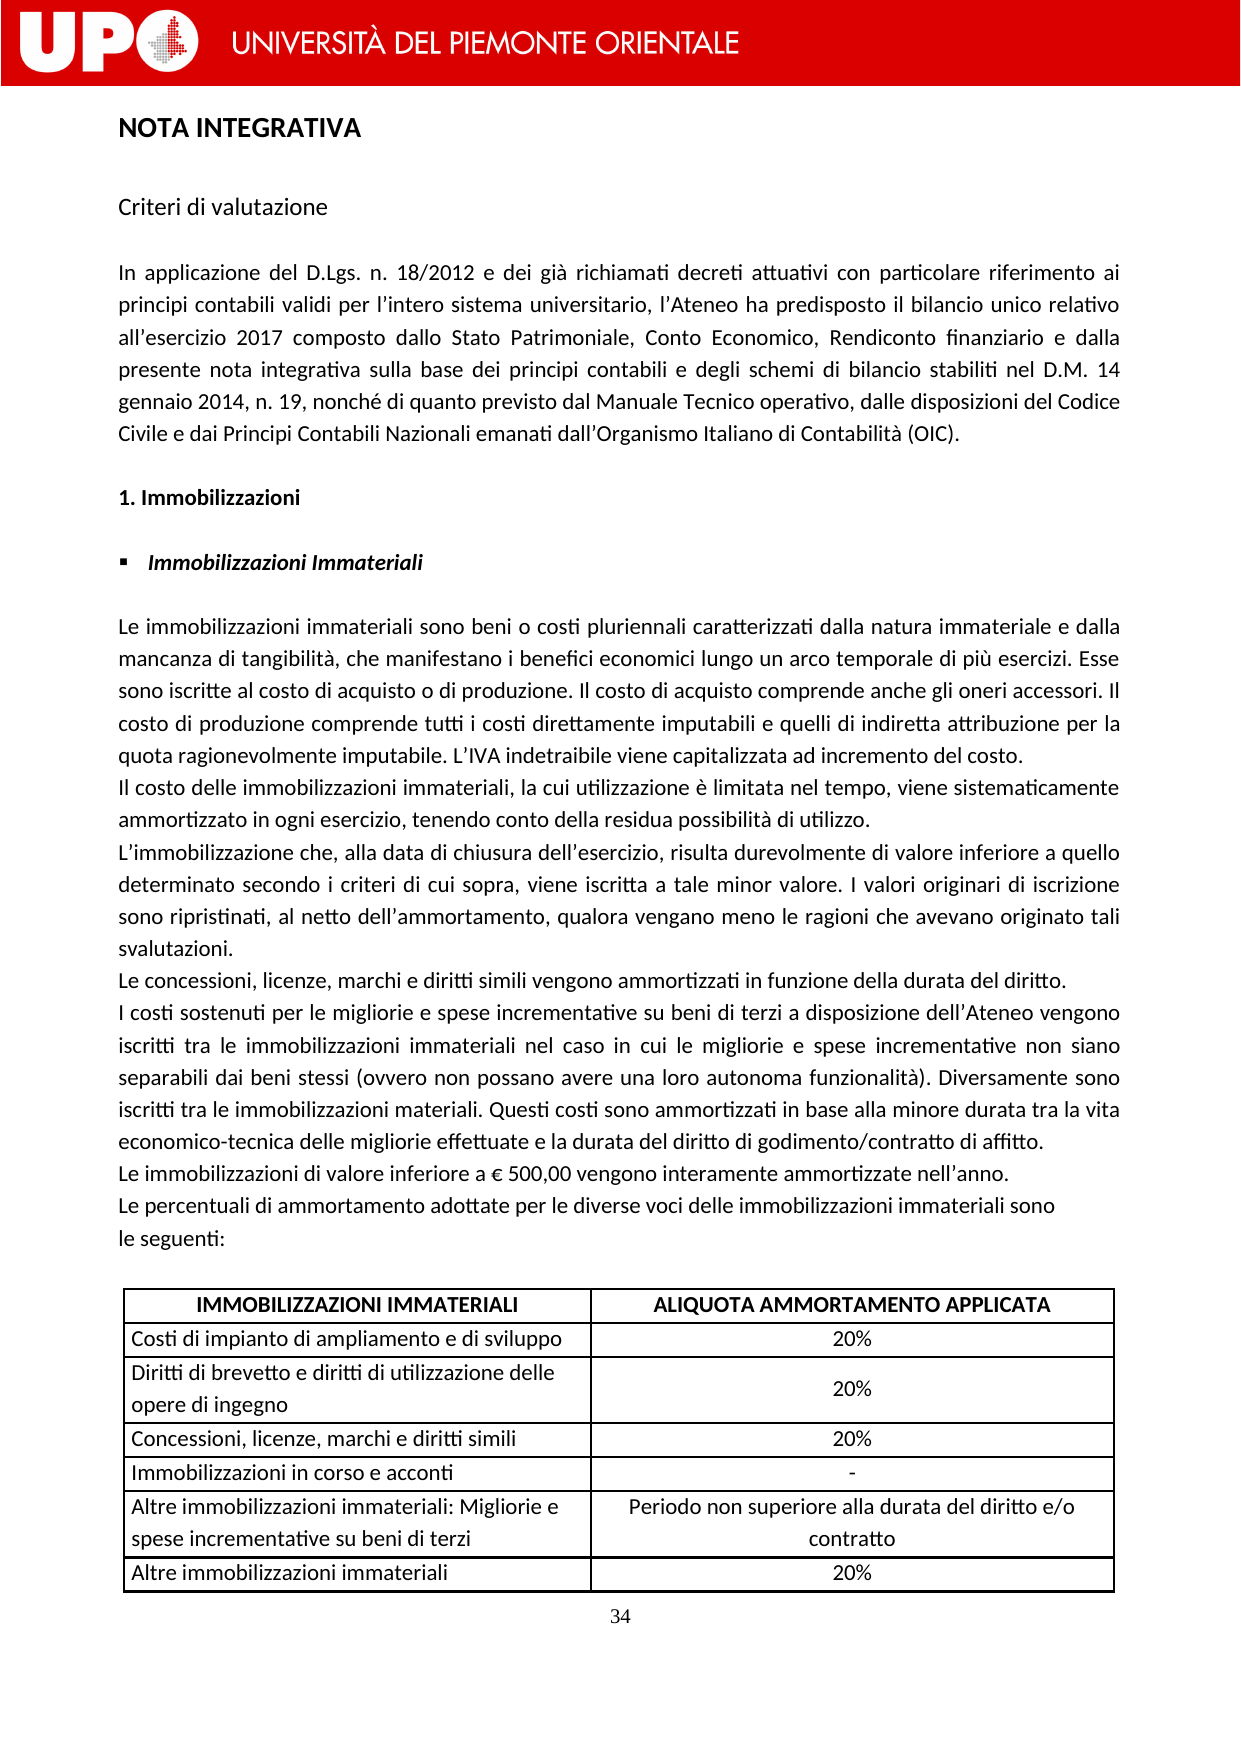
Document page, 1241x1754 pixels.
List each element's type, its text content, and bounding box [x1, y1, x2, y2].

table_header ALIQUOTA AMMORTAMENTO APPLICATA [592, 1290, 1113, 1322]
text Il costo delle immobilizzazioni immateriali, la cui utilizzazione è limitata nel tempo, viene sistematicamente ammortizzato in ogni esercizio, tenendo conto della residua possibilità di utilizzo. [118, 773, 1122, 833]
table_cell 20% [592, 1559, 1113, 1590]
text Le concessioni, licenze, marchi e diritti simili vengono ammortizzati in funzione della durata del diritto. [118, 966, 1122, 994]
table_cell Immobilizzazioni in corso e acconti [125, 1458, 590, 1490]
table_cell Periodo non superiore alla durata del diritto e/o contratto [592, 1492, 1113, 1556]
table_cell Costi di impianto di ampliamento e di sviluppo [125, 1324, 590, 1356]
table_header IMMOBILIZZAZIONI IMMATERIALI [125, 1290, 590, 1322]
subtitle Criteri di valutazione [118, 191, 1122, 222]
text 1. Immobilizzazioni [118, 483, 1122, 512]
text Le percentuali di ammortamento adottate per le diverse voci delle immobilizzazioni immateriali sono [118, 1192, 1122, 1220]
table_cell 20% [592, 1324, 1113, 1356]
table_cell - [592, 1458, 1113, 1490]
text Le immobilizzazioni immateriali sono beni o costi pluriennali caratterizzati dalla natura immateriale e dalla mancanza di tangibilità, che manifestano i benefici economici lungo un arco temporale di più esercizi. Esse sono iscritte al costo di acquisto o di produzione. Il costo di acquisto comprende anche gli oneri accessori. Il costo di produzione comprende tutti i costi direttamente imputabili e quelli di indiretta attribuzione per la quota ragionevolmente imputabile. L’IVA indetraibile viene capitalizzata ad incremento del costo. [118, 612, 1122, 769]
table_cell 20% [592, 1424, 1113, 1456]
table_cell Altre immobilizzazioni immateriali [125, 1559, 590, 1590]
table_cell 20% [592, 1358, 1113, 1422]
text Le immobilizzazioni di valore inferiore a € 500,00 vengono interamente ammortizzate nell’anno. [118, 1159, 1122, 1187]
table_cell Altre immobilizzazioni immateriali: Migliorie e spese incrementative su beni di terzi [125, 1492, 590, 1556]
table_cell Concessioni, licenze, marchi e diritti simili [125, 1424, 590, 1456]
subtitle NOTA INTEGRATIVA [118, 109, 1122, 145]
text L’immobilizzazione che, alla data di chiusura dell’esercizio, risulta durevolmente di valore inferiore a quello determinato secondo i criteri di cui sopra, viene iscritta a tale minor valore. I valori originari di iscrizione sono ripristinati, al netto dell’ammortamento, qualora vengano meno le ragioni che avevano originato tali svalutazioni. [118, 838, 1122, 962]
text I costi sostenuti per le migliorie e spese incrementative su beni di terzi a disposizione dell’Ateneo vengono iscritti tra le immobilizzazioni immateriali nel caso in cui le migliorie e spese incrementative non siano separabili dai beni stessi (ovvero non possano avere una loro autonoma funzionalità). Diversamente sono iscritti tra le immobilizzazioni materiali. Questi costi sono ammortizzati in base alla minore durata tra la vita economico-tecnica delle migliorie effettuate e la durata del diritto di godimento/contratto di affitto. [118, 998, 1122, 1155]
text le seguenti: [118, 1224, 1122, 1252]
text In applicazione del D.Lgs. n. 18/2012 e dei già richiamati decreti attuativi con particolare riferimento ai principi contabili validi per l’intero sistema universitario, l’Ateneo ha predisposto il bilancio unico relativo all’esercizio 2017 composto dallo Stato Patrimoniale, Conto Economico, Rendiconto finanziario e dalla presente nota integrativa sulla base dei principi contabili e degli schemi di bilancio stabiliti nel D.M. 14 gennaio 2014, n. 19, nonché di quanto previsto dal Manuale Tecnico operativo, dalle disposizioni del Codice Civile e dai Principi Contabili Nazionali emanati dall’Organismo Italiano di Contabilità (OIC). [118, 258, 1122, 447]
table_cell Diritti di brevetto e diritti di utilizzazione delle opere di ingegno [125, 1358, 590, 1422]
list Immobilizzazioni Immateriali [118, 548, 1122, 576]
